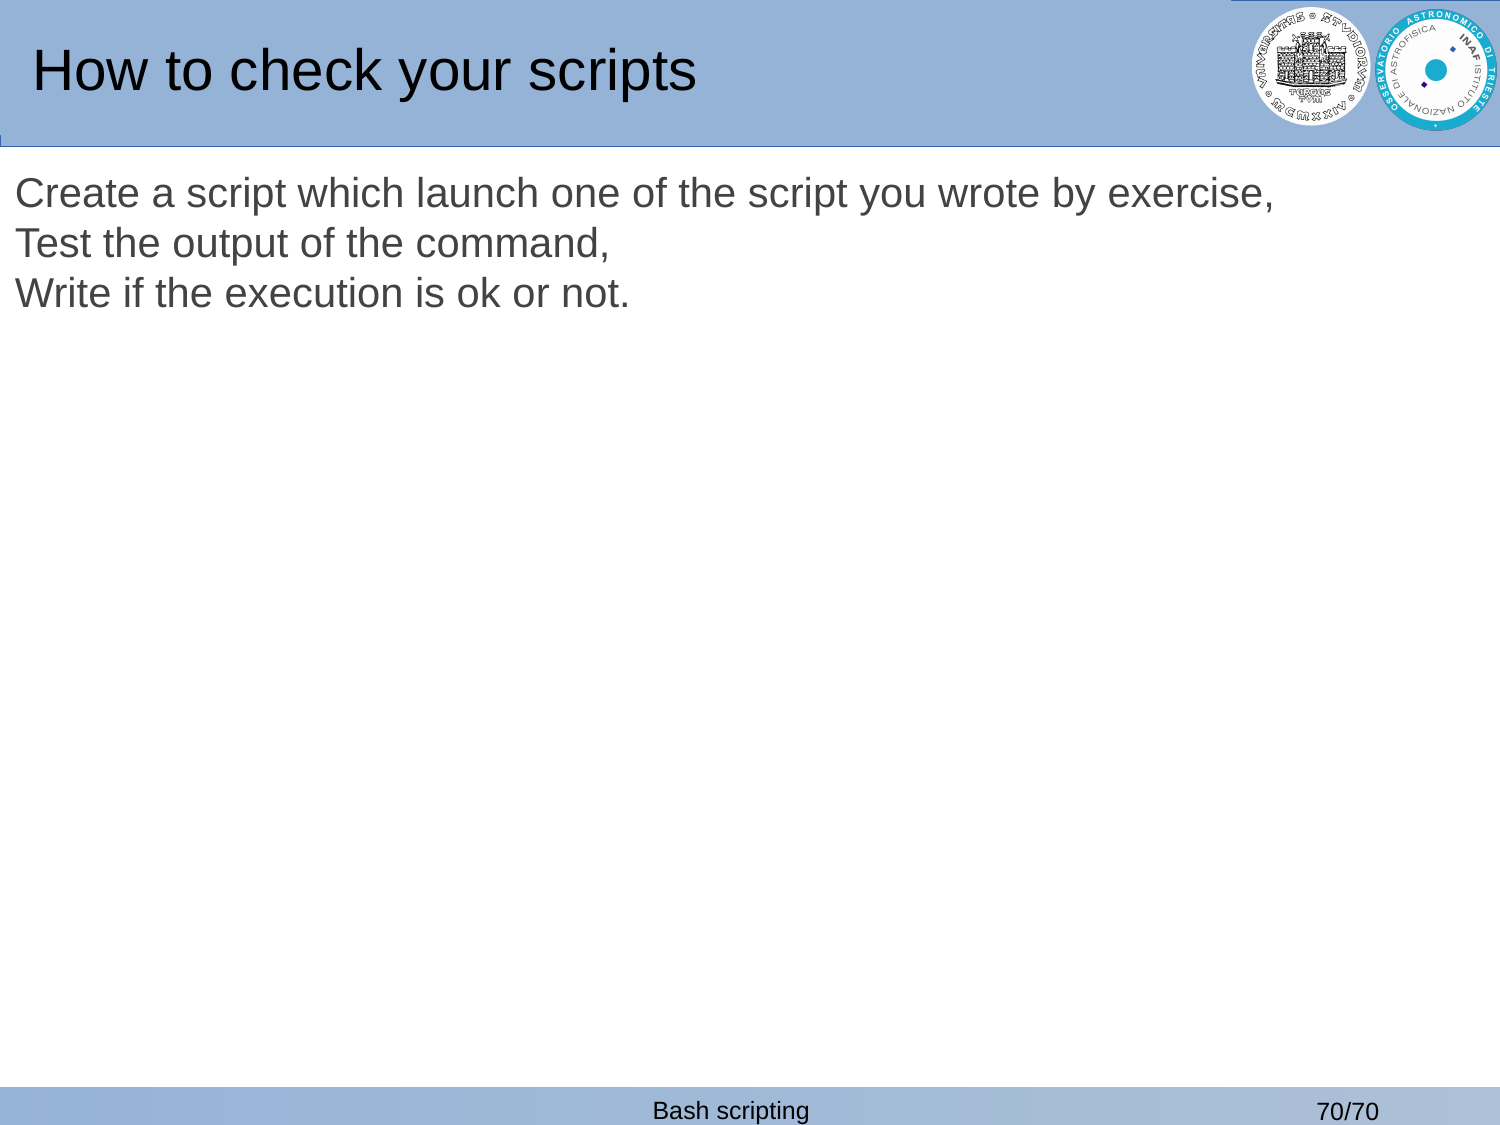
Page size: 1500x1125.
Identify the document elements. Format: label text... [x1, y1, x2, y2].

picture [1252, 0, 1500, 156]
text_box How to check your scripts [0, 0, 1232, 136]
list Create a script which launch one of the script you wrote by exercise, Test the output of the command, Write if the execution is ok or not. [0, 158, 1500, 1104]
